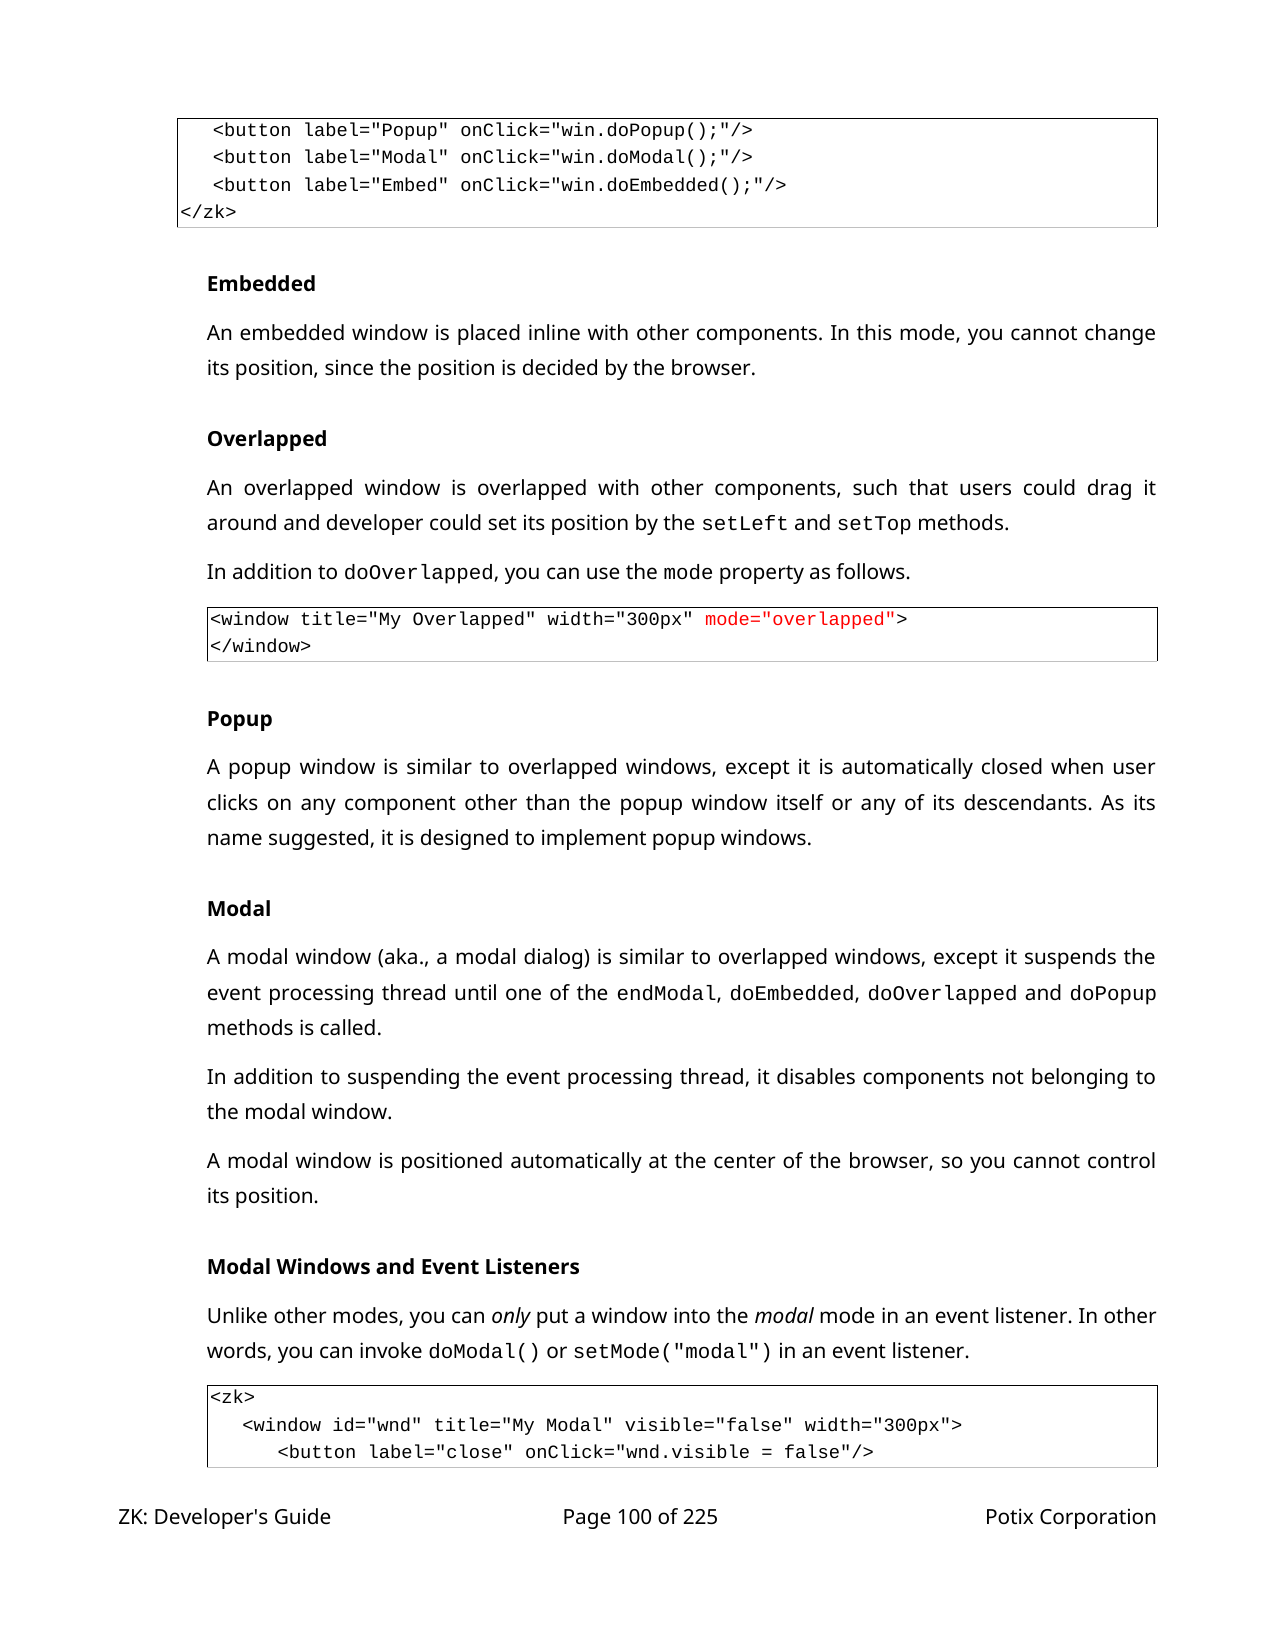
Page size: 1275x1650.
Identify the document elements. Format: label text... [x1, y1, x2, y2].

text <button label="close" onClick="wnd.visible = false"/> [208, 1440, 1157, 1467]
text Unlike other modes, you can only put a window into the modal mode in an event listener. In other words, you can invoke doModal() or setMode("modal") in an event listener. [207, 1301, 1157, 1365]
text A modal window (aka., a modal dialog) is similar to overlapped windows, except it suspends the event processing thread until one of the endModal, doEmbedded, doOverlapped and doPopup methods is called. [207, 942, 1157, 1041]
text <window id="wnd" title="My Modal" visible="false" width="300px"> [208, 1412, 1157, 1437]
subtitle Modal [207, 894, 1157, 922]
text In addition to doOverlapped, you can use the mode property as follows. [207, 557, 1157, 586]
subtitle Popup [207, 704, 1157, 732]
text <zk> [208, 1386, 1157, 1409]
text </window> [208, 634, 1157, 661]
text A popup window is similar to overlapped windows, except it is automatically closed when user clicks on any component other than the popup window itself or any of its descendants. As its name suggested, it is designed to implement popup windows. [207, 752, 1157, 851]
text An overlapped window is overlapped with other components, such that users could drag it around and developer could set its position by the setLeft and setTop methods. [207, 473, 1157, 537]
text <button label="Popup" onClick="win.doPopup();"/> [178, 119, 1157, 142]
subtitle Overlapped [207, 424, 1157, 452]
text <button label="Embed" onClick="win.doEmbedded();"/> [178, 172, 1157, 197]
subtitle Modal Windows and Event Listeners [207, 1252, 1157, 1280]
text </zk> [178, 200, 1157, 227]
text <window title="My Overlapped" width="300px" mode="overlapped"> [208, 608, 1157, 631]
text In addition to suspending the event processing thread, it disables components not belonging to the modal window. [207, 1062, 1157, 1126]
text A modal window is positioned automatically at the center of the browser, so you cannot control its position. [207, 1146, 1157, 1209]
text An embedded window is placed inline with other components. In this mode, you cannot change its position, since the position is decided by the browser. [207, 318, 1157, 382]
subtitle Embedded [207, 269, 1157, 298]
text <button label="Modal" onClick="win.doModal();"/> [178, 145, 1157, 169]
